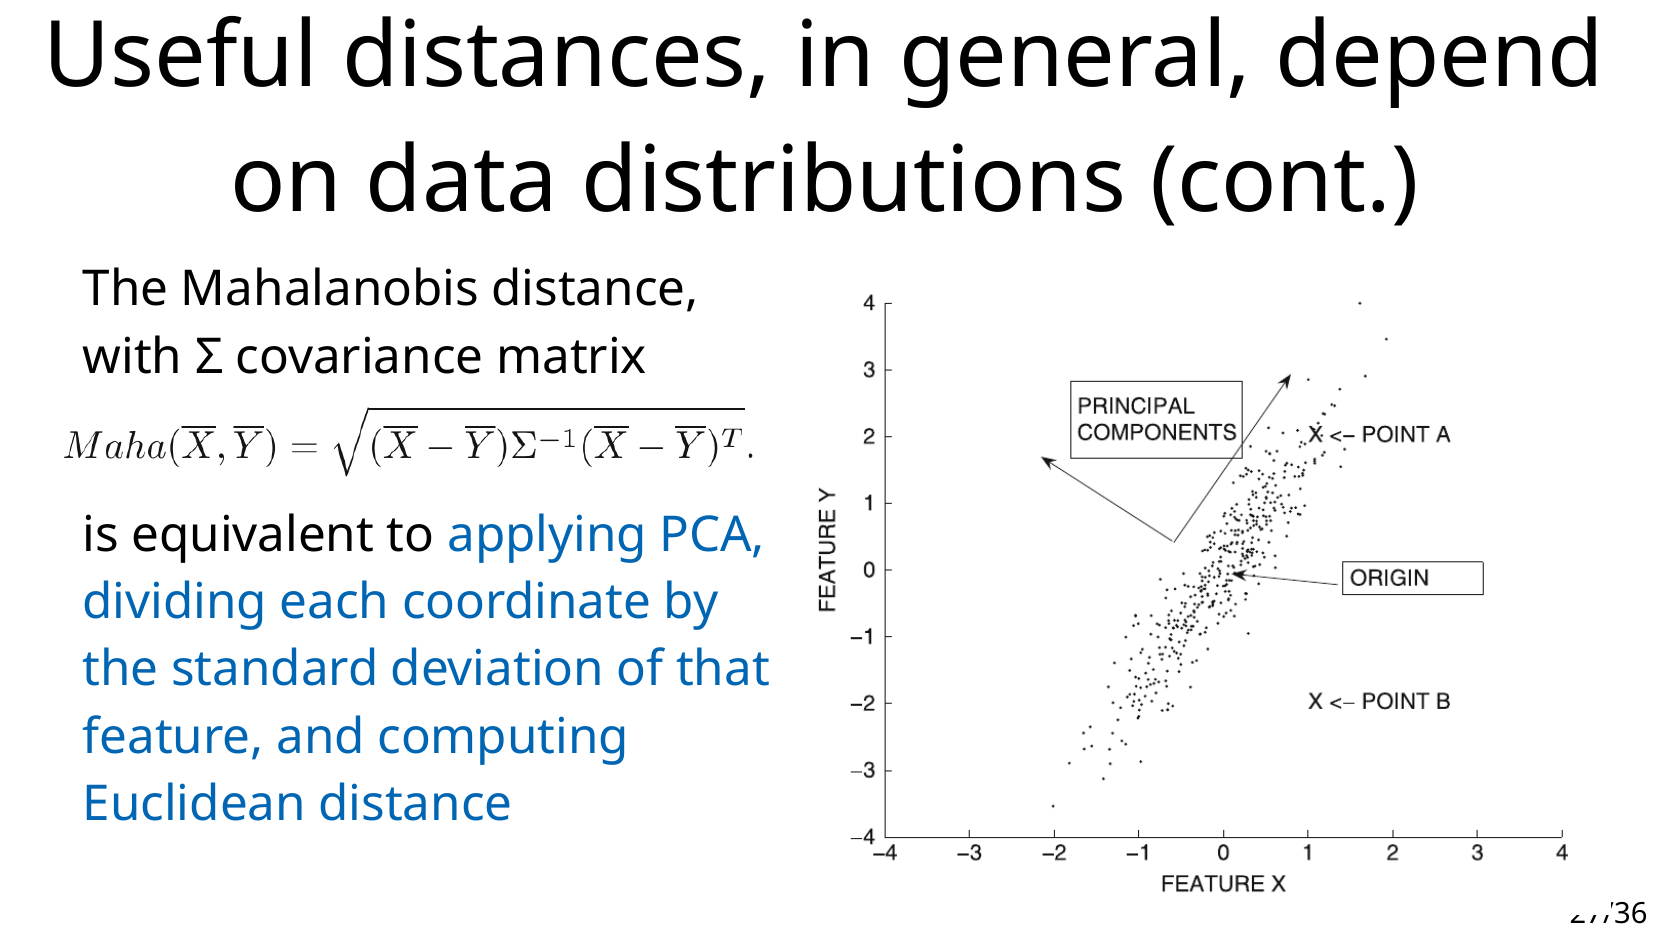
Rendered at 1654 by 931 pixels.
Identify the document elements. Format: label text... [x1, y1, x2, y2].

picture [32, 391, 779, 497]
title Useful distances, in general, depend on data distributions (cont.) [0, 0, 1651, 268]
picture [780, 266, 1611, 916]
list The Mahalanobis distance, with Σ covariance matrix is equivalent to applying PCA, dividing each coordinate by the standard deviation of that feature, and computing Euclidean distance [82, 253, 796, 886]
